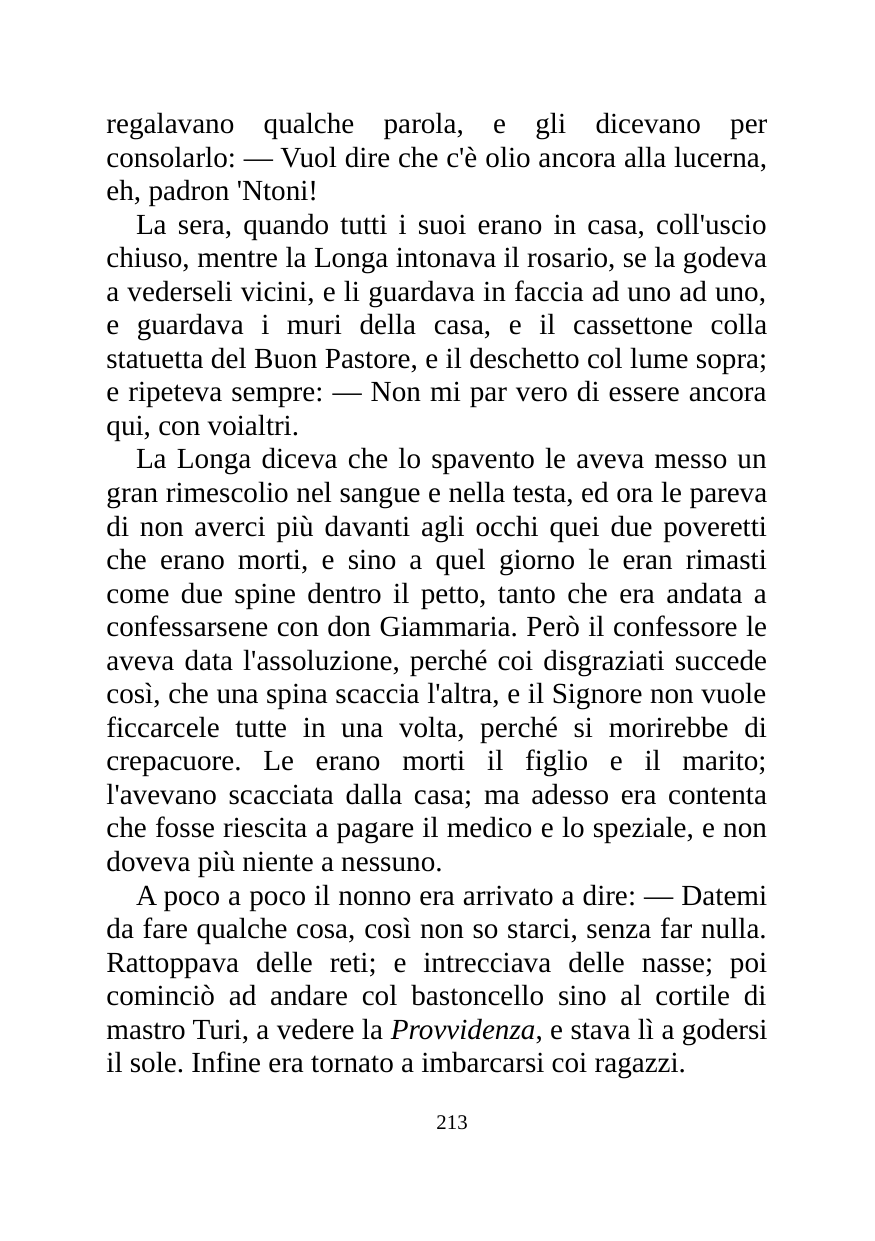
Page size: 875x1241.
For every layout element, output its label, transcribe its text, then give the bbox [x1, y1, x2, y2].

text regalavano qualche parola, e gli dicevano per consolarlo: — Vuol dire che c'è olio ancora alla lucerna, eh, padron 'Ntoni! [106, 106, 768, 207]
text A poco a poco il nonno era arrivato a dire: — Datemi da fare qualche cosa, così non so starci, senza far nulla. Rattoppava delle reti; e intrecciava delle nasse; poi cominciò ad andare col bastoncello sino al cortile di mastro Turi, a vedere la Provvidenza, e stava lì a godersi il sole. Infine era tornato a imbarcarsi coi ragazzi. [106, 878, 768, 1079]
text La Longa diceva che lo spavento le aveva messo un gran rimescolio nel sangue e nella testa, ed ora le pareva di non averci più davanti agli occhi quei due poveretti che erano morti, e sino a quel giorno le eran rimasti come due spine dentro il petto, tanto che era andata a confessarsene con don Giammaria. Però il confessore le aveva data l'assoluzione, perché coi disgraziati succede così, che una spina scaccia l'altra, e il Signore non vuole ficcarcele tutte in una volta, perché si morirebbe di crepacuore. Le erano morti il figlio e il marito; l'avevano scacciata dalla casa; ma adesso era contenta che fosse riescita a pagare il medico e lo speziale, e non doveva più niente a nessuno. [106, 442, 768, 878]
text La sera, quando tutti i suoi erano in casa, coll'uscio chiuso, mentre la Longa intonava il rosario, se la godeva a vederseli vicini, e li guardava in faccia ad uno ad uno, e guardava i muri della casa, e il cassettone colla statuetta del Buon Pastore, e il deschetto col lume sopra; e ripeteva sempre: — Non mi par vero di essere ancora qui, con voialtri. [106, 207, 768, 442]
